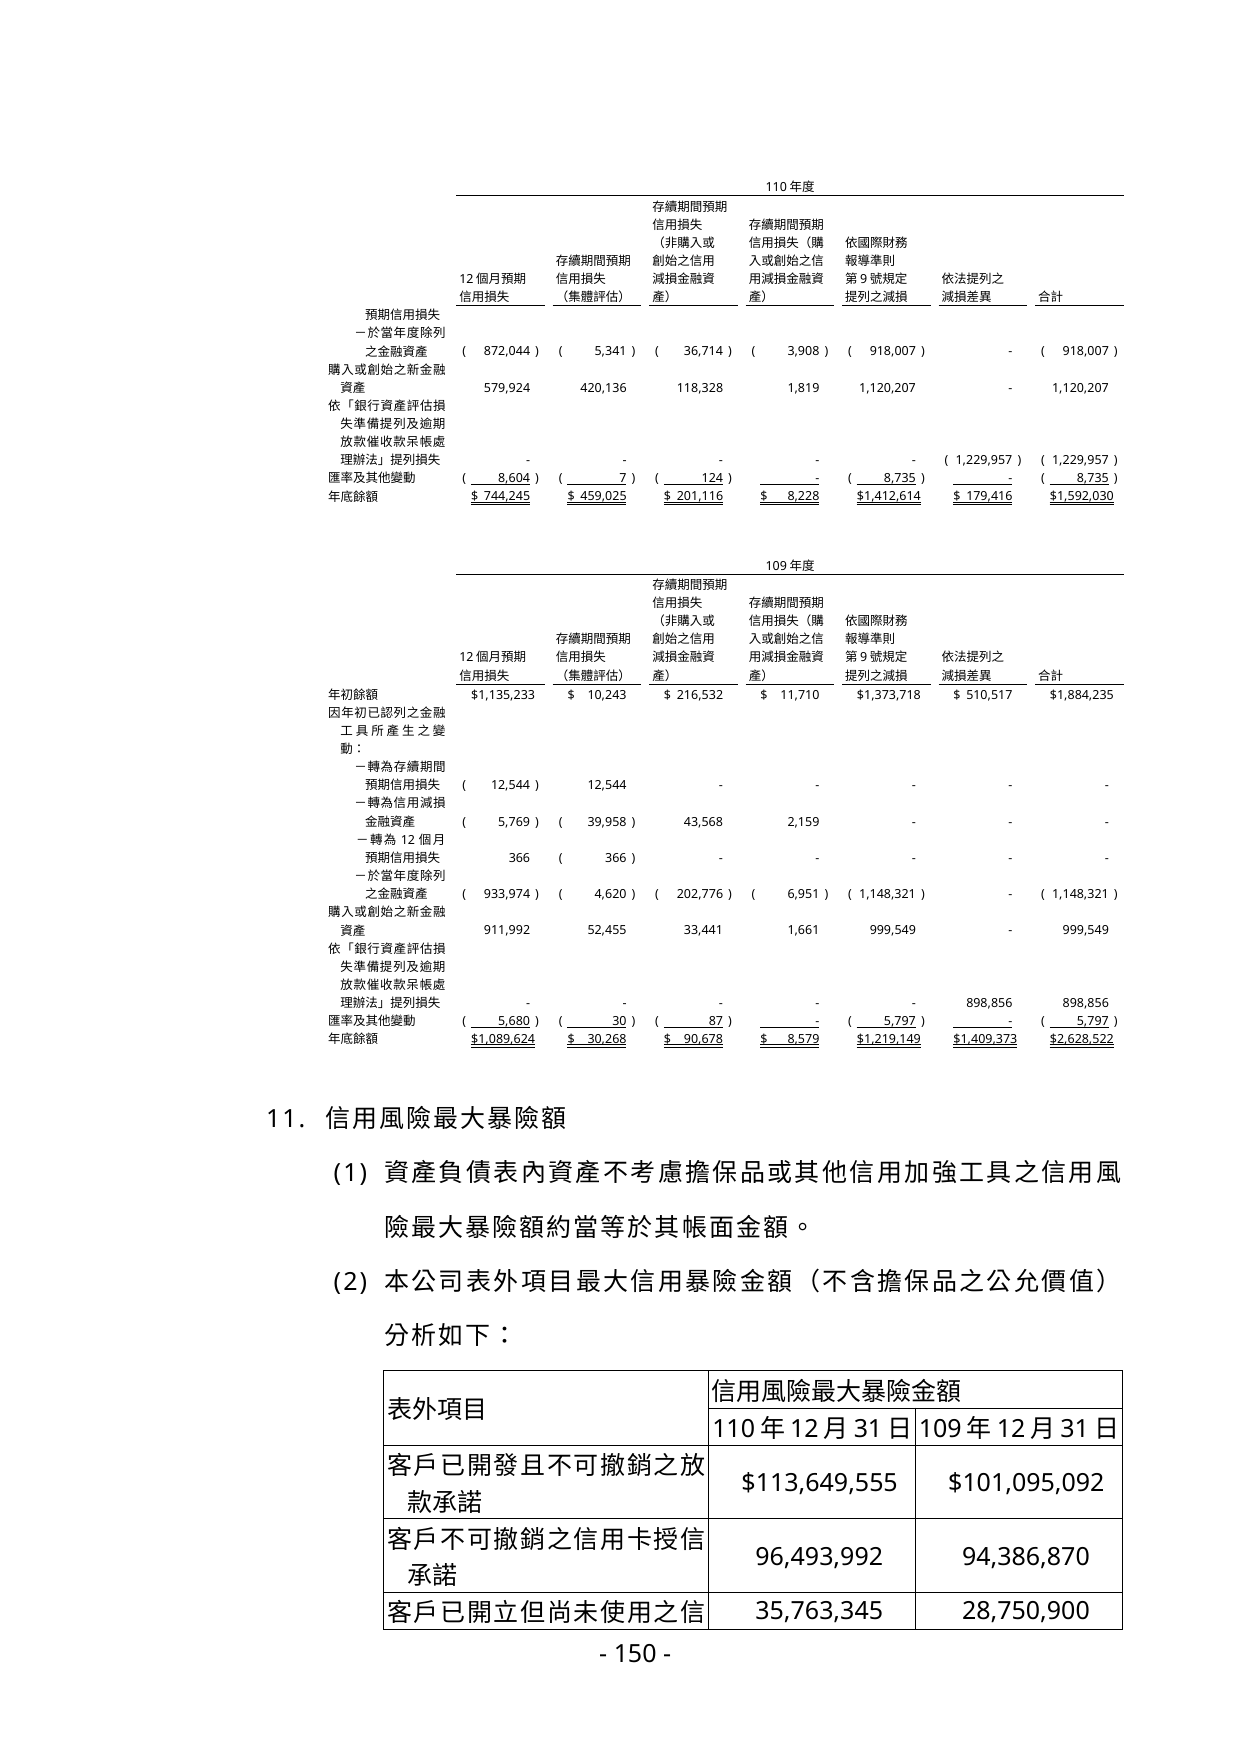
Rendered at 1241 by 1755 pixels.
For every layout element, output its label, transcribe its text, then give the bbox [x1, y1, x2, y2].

table_cell 年初餘額 [325, 684, 448, 703]
table_cell [738, 684, 746, 703]
table_cell [1027, 830, 1035, 866]
table_header 表外項目 [384, 1371, 708, 1445]
table_cell [834, 866, 842, 902]
table_cell [545, 794, 553, 830]
table_cell - [939, 323, 1027, 359]
table_cell [931, 468, 938, 486]
table_cell - [456, 939, 545, 1011]
text 11. 信用風險最大暴險額 [266, 1098, 1122, 1134]
table_cell [641, 360, 649, 396]
table_cell $ 30,268 [553, 1029, 641, 1047]
table_cell - [553, 939, 641, 1011]
table_cell - [746, 939, 834, 1011]
table_cell $ 1,884,235 [1035, 685, 1123, 703]
table_cell [738, 1011, 746, 1029]
table_cell 1,120,207 [1035, 360, 1123, 396]
table_cell [931, 939, 938, 1011]
table_cell [834, 830, 842, 866]
table_cell [834, 794, 842, 830]
table_cell [738, 830, 746, 866]
table_cell 匯率及其他變動 [325, 468, 448, 486]
table_cell [931, 703, 938, 757]
table_cell 1,819 [746, 360, 834, 396]
table_cell ( 5,797 ) [1035, 1011, 1123, 1029]
table_cell 年底餘額 [325, 486, 448, 504]
table_cell [641, 703, 649, 757]
table_cell - [939, 794, 1027, 830]
table_cell - [842, 830, 931, 866]
table_cell 33,441 [649, 902, 738, 938]
table_cell [641, 866, 649, 902]
table_cell [448, 902, 456, 938]
table_cell [641, 196, 649, 305]
table_cell [738, 323, 746, 359]
table_cell - [939, 360, 1027, 396]
table_cell 1,120,207 [842, 360, 931, 396]
table_cell 依法提列之 減損差異 [939, 575, 1027, 684]
table_cell [1027, 684, 1035, 703]
table_cell [448, 468, 456, 486]
table_cell [738, 468, 746, 486]
table_cell [545, 830, 553, 866]
table_cell [448, 703, 456, 757]
table_cell [448, 486, 456, 504]
table_cell [641, 305, 649, 323]
table_cell $ 459,025 [553, 486, 641, 504]
table_cell [545, 360, 553, 396]
table_cell 43,568 [649, 794, 738, 830]
table_cell 存續期間預期信用損失 （非購入或 創始之信用 減損金融資產） [649, 196, 738, 305]
table_cell - [553, 396, 641, 468]
table_cell [738, 575, 746, 684]
table_cell [325, 574, 448, 684]
table_header 110年度 [456, 177, 1123, 195]
table_cell [448, 574, 456, 684]
table_cell [641, 468, 649, 486]
table_cell [545, 305, 553, 323]
table_cell [448, 396, 456, 468]
table_cell 合計 [1035, 196, 1123, 305]
table_cell ( 12,544 ) [456, 757, 545, 793]
table_cell [1027, 794, 1035, 830]
table_cell - [1035, 306, 1123, 323]
table_cell - [1035, 757, 1123, 793]
table_cell [1027, 468, 1035, 486]
table_cell [834, 757, 842, 793]
table_cell [738, 305, 746, 323]
table_cell [834, 468, 842, 486]
table_cell ( 1,148,321 ) [842, 866, 931, 902]
table_cell [325, 195, 448, 305]
table_cell ( 1,229,957 ) [939, 396, 1027, 468]
table_cell ( 124 ) [649, 468, 738, 486]
table_cell [545, 196, 553, 305]
table_cell - [939, 306, 1027, 323]
table_cell [738, 866, 746, 902]
table_cell $ 90,678 [649, 1029, 738, 1047]
table_cell [834, 196, 842, 305]
table_cell - [939, 902, 1027, 938]
table_cell - [649, 830, 738, 866]
table_cell 購入或創始之新金融資產 [325, 902, 448, 938]
table_cell ( 8,604 ) [456, 468, 545, 486]
table_cell [641, 1029, 649, 1047]
table_cell $ 113,649,555 [709, 1446, 915, 1518]
table_cell 911,992 [456, 902, 545, 938]
table_cell 12個月預期 信用損失 [456, 575, 545, 684]
table_cell - [842, 939, 931, 1011]
table_cell [931, 486, 938, 504]
table_cell 因年初已認列之金融工具所產生之變動： [325, 703, 448, 757]
table_cell [641, 323, 649, 359]
table_cell ( 7 ) [553, 468, 641, 486]
table_cell [931, 866, 938, 902]
table_cell [641, 684, 649, 703]
table_cell [746, 703, 834, 757]
table_cell 依法提列之 減損差異 [939, 196, 1027, 305]
table_cell [545, 468, 553, 486]
table_cell [641, 486, 649, 504]
table_cell －於當年度除列之金融資產 [325, 866, 448, 902]
table_cell 35,763,345 [709, 1593, 915, 1629]
table_cell [834, 305, 842, 323]
table_cell - [746, 396, 834, 468]
table_cell [1035, 703, 1123, 757]
table_cell [931, 794, 938, 830]
table_cell - [746, 1011, 834, 1029]
table_cell ( 918,007 ) [1035, 323, 1123, 359]
table_cell ( 5,769 ) [456, 794, 545, 830]
table_header [325, 556, 448, 574]
table_cell $ 10,243 [553, 685, 641, 703]
table_cell [545, 939, 553, 1011]
table_cell [931, 396, 938, 468]
table_cell [545, 703, 553, 757]
table_cell [834, 1011, 842, 1029]
table_cell [931, 305, 938, 323]
table_cell [545, 323, 553, 359]
table_cell [553, 703, 641, 757]
table_cell －轉為12個月預期信用損失 [325, 830, 448, 866]
table_cell $ 201,116 [649, 486, 738, 504]
table_cell [545, 575, 553, 684]
table_cell [1027, 575, 1035, 684]
table_cell [448, 195, 456, 305]
table_cell $ 2,628,522 [1035, 1029, 1123, 1047]
table_cell - [456, 396, 545, 468]
table_cell 1,661 [746, 902, 834, 938]
table_cell [545, 757, 553, 793]
table_cell [1027, 757, 1035, 793]
table_cell 匯率及其他變動 [325, 1011, 448, 1029]
table_header 109年度 [456, 556, 1123, 574]
table_cell 依國際財務 報導準則 第9號規定 提列之減損 [842, 575, 931, 684]
table_cell [931, 902, 938, 938]
table_cell [1027, 360, 1035, 396]
table_cell - [746, 757, 834, 793]
table_header 信用風險最大暴險金額 [709, 1371, 1122, 1407]
table_cell [545, 396, 553, 468]
table_cell 合計 [1035, 575, 1123, 684]
table_cell [939, 703, 1027, 757]
table_cell [738, 1029, 746, 1047]
table_cell 12,544 [553, 757, 641, 793]
table_cell －轉為存續期間預期信用損失 [325, 757, 448, 793]
table_cell 客戶不可撤銷之信用卡授信承諾 [384, 1519, 708, 1592]
table_cell [448, 866, 456, 902]
table_cell [448, 830, 456, 866]
table_cell ( 8,735 ) [842, 468, 931, 486]
table_cell [641, 902, 649, 938]
table_cell ( 6,951 ) [746, 866, 834, 902]
table_cell [738, 703, 746, 757]
table_cell ( 8,735 ) [1035, 468, 1123, 486]
table_cell [834, 1029, 842, 1047]
table_cell 存續期間預期信用損失（購入或創始之信用減損金融資產） [746, 575, 834, 684]
table_cell [649, 306, 738, 323]
table_cell [545, 684, 553, 703]
table_cell - [746, 830, 834, 866]
table_cell 年底餘額 [325, 1029, 448, 1047]
table_cell [931, 575, 938, 684]
table_cell [641, 396, 649, 468]
table_cell [641, 794, 649, 830]
table_cell [641, 575, 649, 684]
table_cell 110年12月31日 [709, 1409, 915, 1445]
table_cell $ 1,135,233 [456, 685, 545, 703]
table_cell [448, 323, 456, 359]
table_cell ( 36,714 ) [649, 323, 738, 359]
table_cell 94,386,870 [916, 1519, 1122, 1592]
table_cell [545, 1011, 553, 1029]
table_cell [931, 757, 938, 793]
table_cell $ 216,532 [649, 685, 738, 703]
text (2) 本公司表外項目最大信用暴險金額（不含擔保品之公允價值）分析如下： [325, 1261, 1122, 1352]
table_cell [1027, 902, 1035, 938]
table_cell ( 1,229,957 ) [1035, 396, 1123, 468]
table_cell [1027, 305, 1035, 323]
table_cell [1027, 323, 1035, 359]
table_cell [842, 703, 931, 757]
table_cell ( 5,797 ) [842, 1011, 931, 1029]
table_cell 12個月預期 信用損失 [456, 196, 545, 305]
table_cell [738, 757, 746, 793]
table_cell [834, 684, 842, 703]
table_cell －於當年度除列之金融資產 [325, 323, 448, 359]
table_cell [448, 360, 456, 396]
table_cell $ 1,373,718 [842, 685, 931, 703]
table_cell - [939, 757, 1027, 793]
table_cell [553, 306, 641, 323]
table_cell [641, 1011, 649, 1029]
table_cell 999,549 [842, 902, 931, 938]
table_cell [931, 830, 938, 866]
table_cell $ 510,517 [939, 685, 1027, 703]
table_cell [448, 305, 456, 323]
table_cell 依國際財務 報導準則 第9號規定 提列之減損 [842, 196, 931, 305]
table_cell [545, 1029, 553, 1047]
table_cell [545, 866, 553, 902]
table_cell - [939, 830, 1027, 866]
table_cell 依「銀行資產評估損失準備提列及逾期放款催收款呆帳處理辦法」提列損失 [325, 396, 448, 468]
table_header [448, 177, 456, 195]
table_cell [448, 1011, 456, 1029]
table_cell 客戶已開立但尚未使用之信 [384, 1593, 708, 1629]
table_cell - [842, 306, 931, 323]
table_cell 依「銀行資產評估損失準備提列及逾期放款催收款呆帳處理辦法」提列損失 [325, 939, 448, 1011]
table_cell [649, 703, 738, 757]
table_cell [834, 486, 842, 504]
table_cell $ 179,416 [939, 486, 1027, 504]
table_cell 420,136 [553, 360, 641, 396]
table_header [325, 177, 448, 195]
table_cell ( 872,044 ) [456, 323, 545, 359]
table_cell - [746, 468, 834, 486]
table_cell [448, 757, 456, 793]
table_cell －轉為信用減損金融資產 [325, 794, 448, 830]
table_header [448, 556, 456, 574]
table_cell ( 933,974 ) [456, 866, 545, 902]
table_cell - [842, 396, 931, 468]
table_cell $ 8,579 [746, 1029, 834, 1047]
table_cell ( 87 ) [649, 1011, 738, 1029]
table_cell [641, 939, 649, 1011]
table_cell [931, 360, 938, 396]
table_cell - [1035, 830, 1123, 866]
table_cell [448, 939, 456, 1011]
table_cell [931, 323, 938, 359]
text (1) 資產負債表內資產不考慮擔保品或其他信用加強工具之信用風險最大暴險額約當等於其帳面金額。 [325, 1153, 1122, 1243]
table_cell - [939, 468, 1027, 486]
table_cell 2,159 [746, 794, 834, 830]
table_cell $ 744,245 [456, 486, 545, 504]
table_cell [738, 360, 746, 396]
table_cell [545, 902, 553, 938]
table_cell 存續期間預期信用損失 （集體評估） [553, 575, 641, 684]
table_cell 購入或創始之新金融資產 [325, 360, 448, 396]
table_cell [931, 1029, 938, 1047]
table_cell $ 1,592,030 [1035, 486, 1123, 504]
table_cell [931, 196, 938, 305]
table_cell [738, 196, 746, 305]
table_cell 預期信用損失 [325, 305, 448, 323]
table_cell ( 3,908 ) [746, 323, 834, 359]
table_cell [834, 396, 842, 468]
table_cell [448, 794, 456, 830]
table_cell - [649, 396, 738, 468]
table_cell [641, 830, 649, 866]
table_cell [834, 703, 842, 757]
table_cell ( 1,148,321 ) [1035, 866, 1123, 902]
table_cell - [939, 1011, 1027, 1029]
table_cell [448, 684, 456, 703]
table_cell [738, 939, 746, 1011]
table_cell [1027, 1029, 1035, 1047]
table_cell ( 30 ) [553, 1011, 641, 1029]
table_cell - [842, 757, 931, 793]
table_cell - [842, 794, 931, 830]
table_cell - [939, 866, 1027, 902]
table_cell [456, 703, 545, 757]
table_cell $ 1,219,149 [842, 1029, 931, 1047]
table_cell 366 [456, 830, 545, 866]
table_cell [738, 902, 746, 938]
table_cell [545, 486, 553, 504]
table_cell 52,455 [553, 902, 641, 938]
table_cell [834, 360, 842, 396]
table_cell ( 366 ) [553, 830, 641, 866]
table_cell - [746, 306, 834, 323]
table_cell ( 5,341 ) [553, 323, 641, 359]
table_cell 109年12月31日 [916, 1409, 1122, 1445]
table_cell [834, 575, 842, 684]
table_cell [1027, 396, 1035, 468]
table_cell 898,856 [939, 939, 1027, 1011]
table_cell [456, 306, 545, 323]
table_cell [1027, 866, 1035, 902]
table_cell $ 8,228 [746, 486, 834, 504]
table_cell [931, 1011, 938, 1029]
table_cell 96,493,992 [709, 1519, 915, 1592]
table_cell 存續期間預期信用損失 （非購入或 創始之信用 減損金融資產） [649, 575, 738, 684]
table_cell [834, 902, 842, 938]
table_cell [1027, 1011, 1035, 1029]
table_cell [641, 757, 649, 793]
table_cell 118,328 [649, 360, 738, 396]
table_cell [1027, 939, 1035, 1011]
table_cell - [649, 757, 738, 793]
table_cell $ 1,089,624 [456, 1029, 545, 1047]
table_cell - [649, 939, 738, 1011]
table_cell [1027, 703, 1035, 757]
table_cell [738, 486, 746, 504]
table_cell 579,924 [456, 360, 545, 396]
table_cell - [1035, 794, 1123, 830]
table_cell [448, 1029, 456, 1047]
table_cell ( 5,680 ) [456, 1011, 545, 1029]
table_cell 28,750,900 [916, 1593, 1122, 1629]
table_cell ( 4,620 ) [553, 866, 641, 902]
table_cell $ 101,095,092 [916, 1446, 1122, 1518]
table_cell [834, 323, 842, 359]
table_cell [931, 684, 938, 703]
table_cell [1027, 196, 1035, 305]
table_cell ( 202,776 ) [649, 866, 738, 902]
table_cell $ 1,412,614 [842, 486, 931, 504]
table_cell $ 11,710 [746, 685, 834, 703]
table_cell 存續期間預期信用損失（購入或創始之信用減損金融資產） [746, 196, 834, 305]
table_cell ( 918,007 ) [842, 323, 931, 359]
table_cell $ 1,409,373 [939, 1029, 1027, 1047]
table_cell 存續期間預期信用損失 （集體評估） [553, 196, 641, 305]
table_cell [738, 794, 746, 830]
table_cell [834, 939, 842, 1011]
table_cell [738, 396, 746, 468]
table_cell ( 39,958 ) [553, 794, 641, 830]
table_cell [1027, 486, 1035, 504]
table_cell 客戶已開發且不可撤銷之放款承諾 [384, 1446, 708, 1518]
table_cell 898,856 [1035, 939, 1123, 1011]
table_cell 999,549 [1035, 902, 1123, 938]
